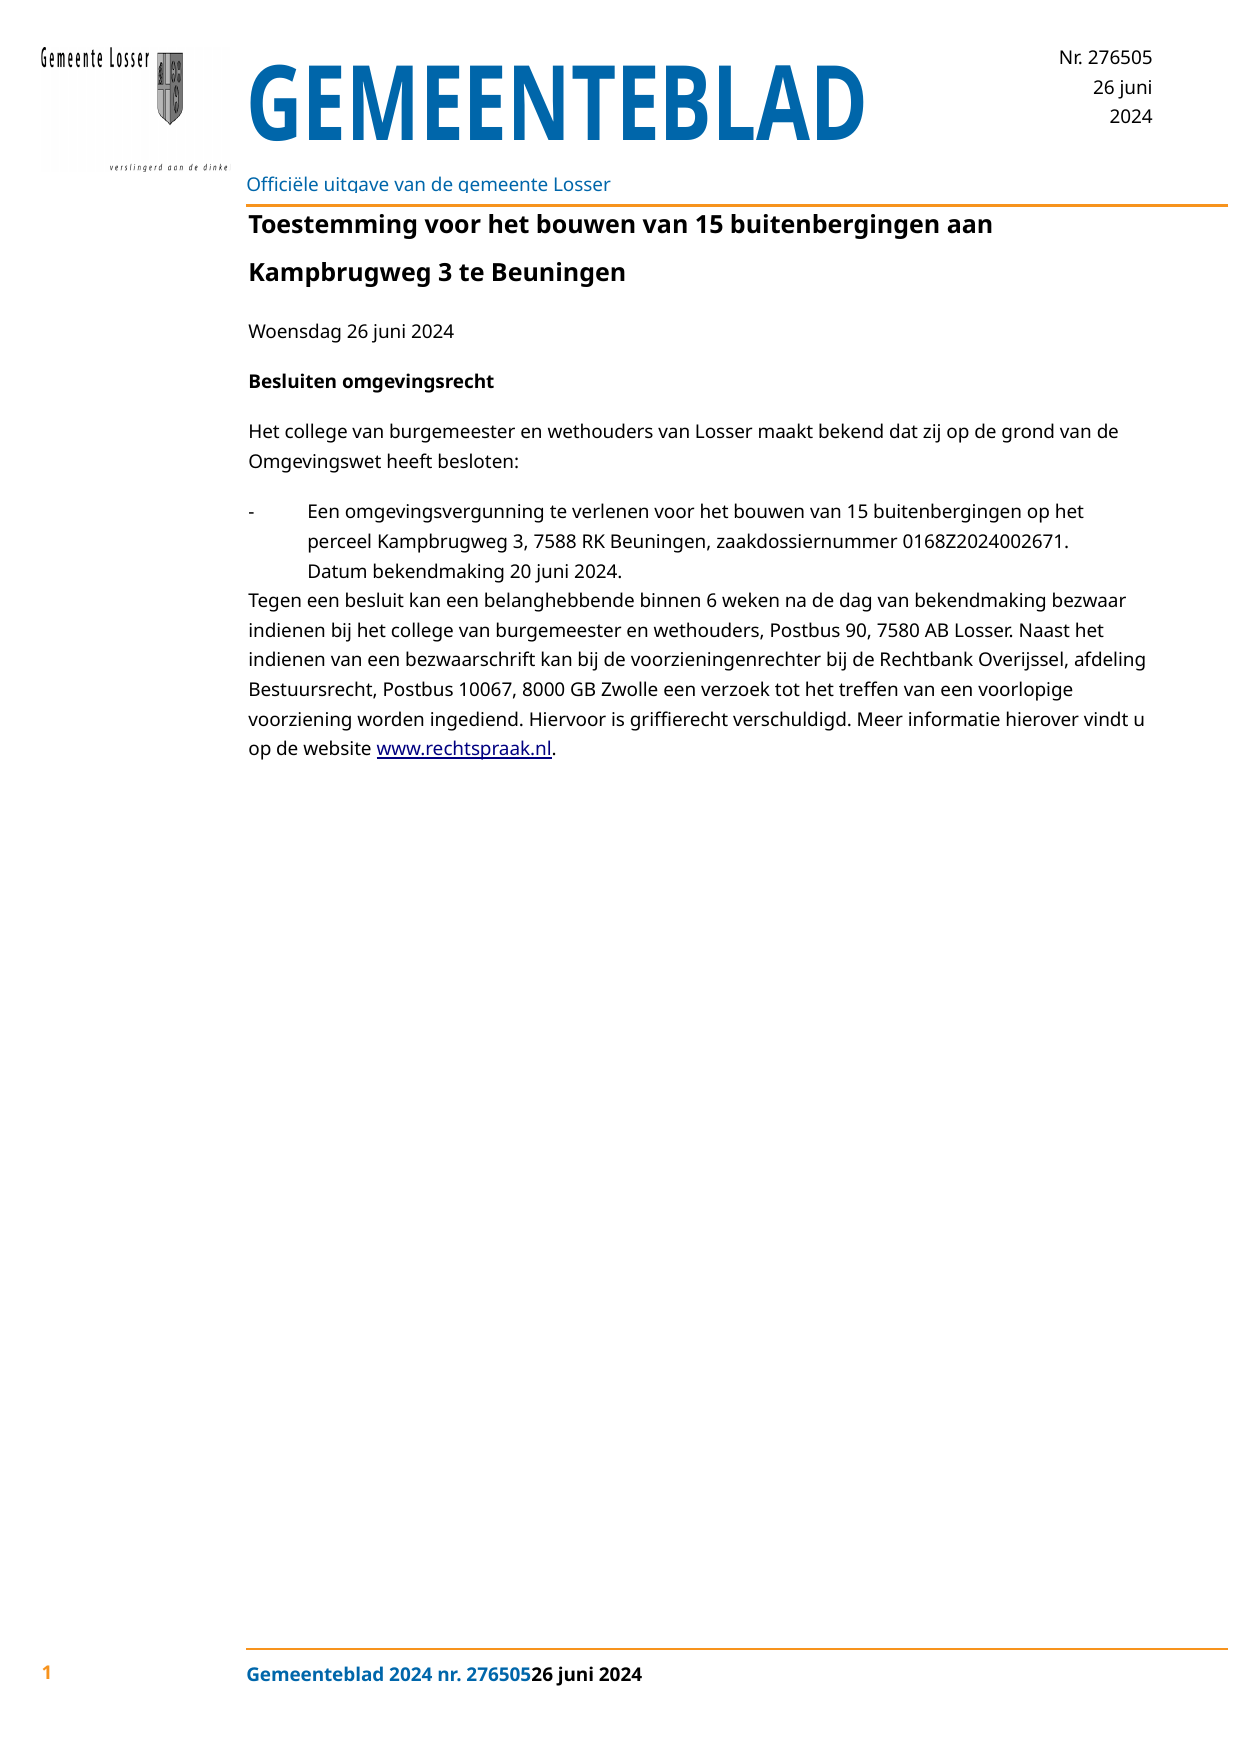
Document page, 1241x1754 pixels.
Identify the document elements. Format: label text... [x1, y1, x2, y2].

list Datum bekendmaking 20 juni 2024. [248, 558, 1152, 584]
text Besluiten omgevingsrecht [248, 368, 1152, 394]
text Woensdag 26 juni 2024 [248, 318, 1152, 344]
text Tegen een besluit kan een belanghebbende binnen 6 weken na de dag van bekendmaking bezwaar indienen bij het college van burgemeester en wethouders, Postbus 90, 7580 AB Losser. Naast het indienen van een bezwaarschrift kan bij de voorzieningenrechter bij de Rechtbank Overijssel, afdeling Bestuursrecht, Postbus 10067, 8000 GB Zwolle een verzoek tot het treffen van een voorlopige voorziening worden ingediend. Hiervoor is griffierecht verschuldigd. Meer informatie hierover vindt u op de website www.rechtspraak.nl. [248, 587, 1152, 761]
text Het college van burgemeester en wethouders van Losser maakt bekend dat zij op de grond van de Omgevingswet heeft besloten: [248, 419, 1152, 474]
text Toestemming voor het bouwen van 15 buitenbergingen aan Kampbrugweg 3 te Beuningen [248, 207, 1152, 288]
picture [41, 47, 231, 172]
list Een omgevingsvergunning te verlenen voor het bouwen van 15 buitenbergingen op het perceel Kampbrugweg 3, 7588 RK Beuningen, zaakdossiernummer 0168Z2024002671. [248, 499, 1152, 554]
